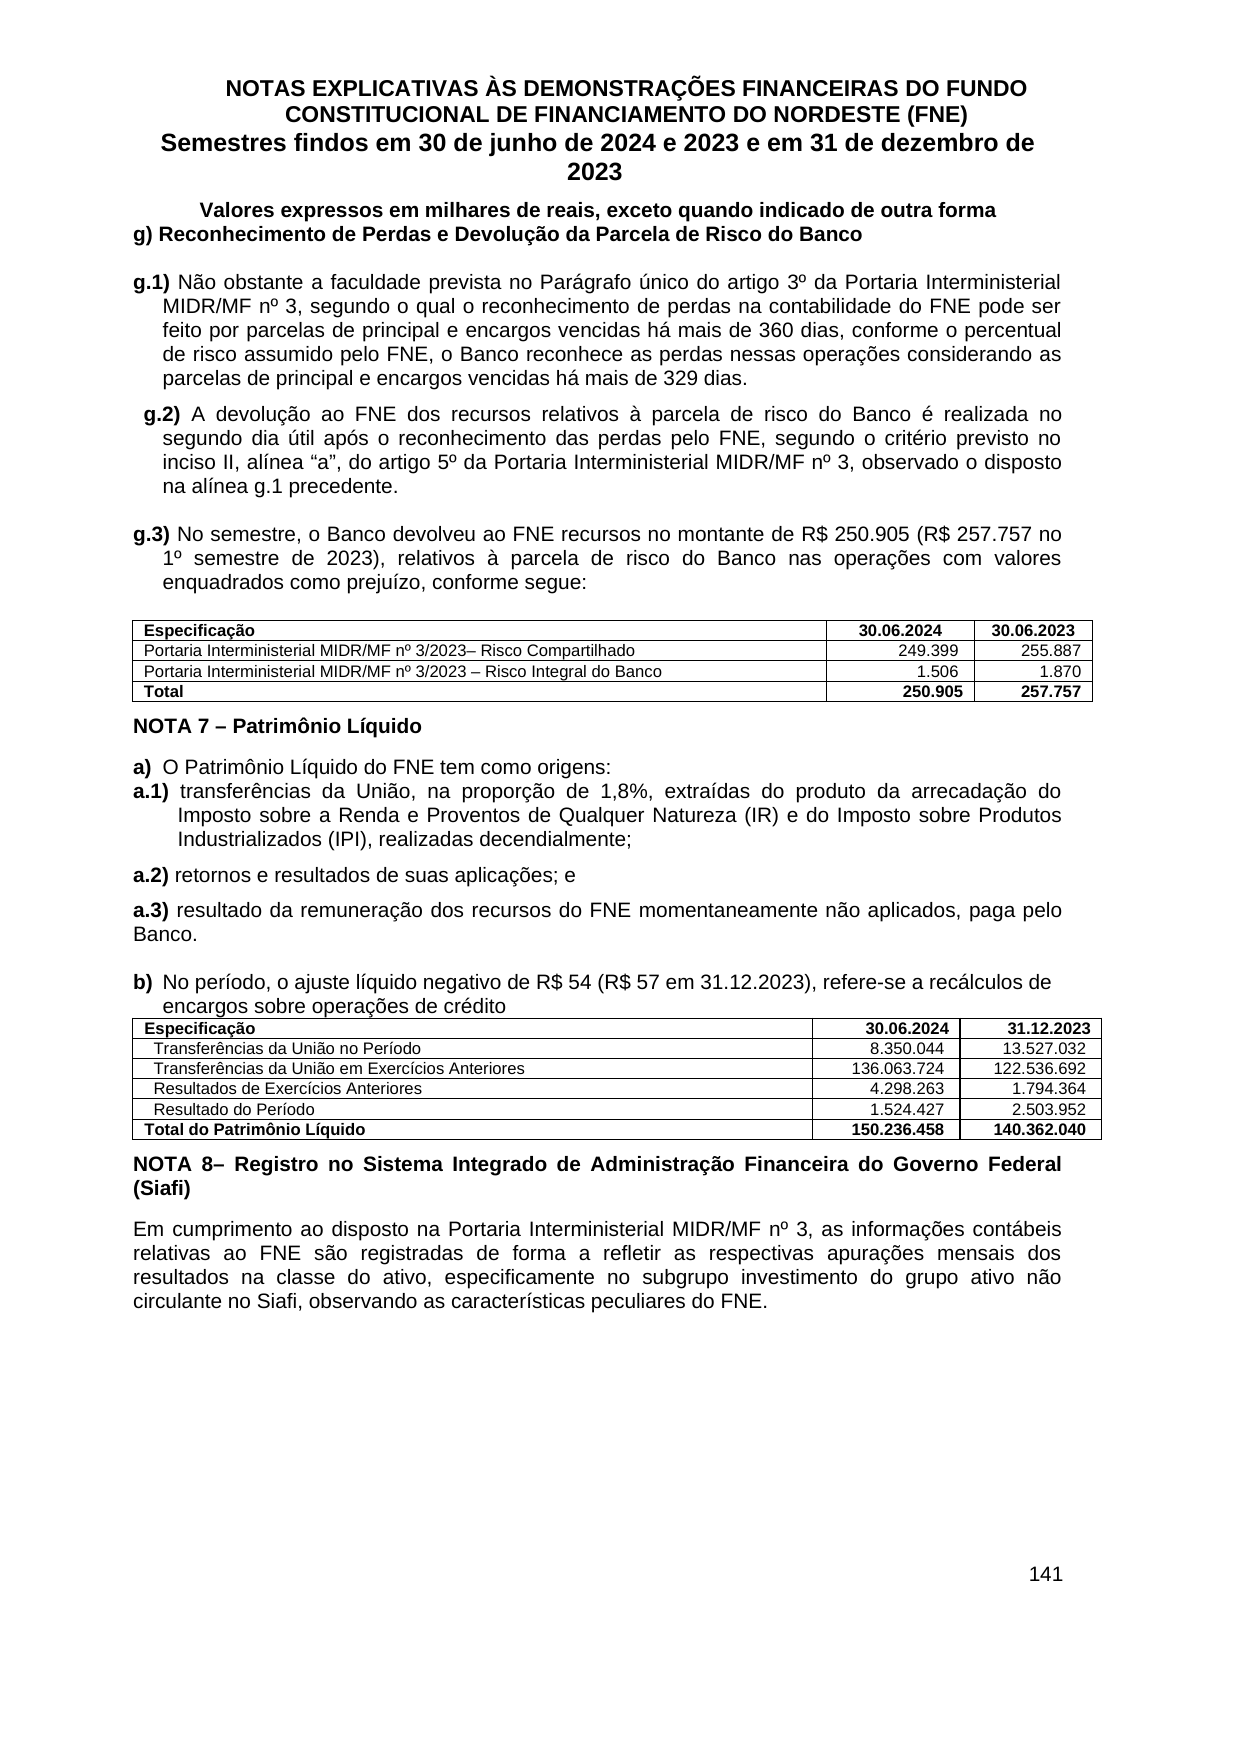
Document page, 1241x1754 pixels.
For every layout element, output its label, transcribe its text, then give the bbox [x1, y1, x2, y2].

text g.3) No semestre, o Banco devolveu ao FNE recursos no montante de R$ 250.905 (R$ 257.757 no 1º semestre de 2023), relativos à parcela de risco do Banco nas operações com valores enquadrados como prejuízo, conforme segue: [133, 522, 1063, 593]
table_header 31.12.2023 [961, 1019, 1101, 1038]
table_header 30.06.2024 [813, 1019, 959, 1038]
table_cell Transferências da União no Período [133, 1039, 812, 1058]
table_cell Transferências da União em Exercícios Anteriores [133, 1059, 812, 1078]
table_cell 136.063.724 [813, 1059, 959, 1078]
table_cell 122.536.692 [961, 1059, 1101, 1078]
table_cell Resultados de Exercícios Anteriores [133, 1079, 812, 1098]
table_header 30.06.2023 [975, 621, 1092, 640]
table_cell Portaria Interministerial MIDR/MF nº 3/2023 – Risco Integral do Banco [133, 661, 826, 681]
subtitle NOTA 8– Registro no Sistema Integrado de Administração Financeira do Governo Federal (Siafi) [133, 1152, 1063, 1200]
table_cell 250.905 [827, 682, 974, 701]
table_cell Resultado do Período [133, 1099, 812, 1118]
text a.2) retornos e resultados de suas aplicações; e [133, 863, 1063, 887]
table_header 30.06.2024 [827, 621, 974, 640]
text g.2) A devolução ao FNE dos recursos relativos à parcela de risco do Banco é realizada no segundo dia útil após o reconhecimento das perdas pelo FNE, segundo o critério previsto no inciso II, alínea “a”, do artigo 5º da Portaria Interministerial MIDR/MF nº 3, observado o disposto na alínea g.1 precedente. [133, 402, 1063, 498]
table_cell 8.350.044 [813, 1039, 959, 1058]
table_cell 13.527.032 [961, 1039, 1101, 1058]
table_cell 4.298.263 [813, 1079, 959, 1098]
list O Patrimônio Líquido do FNE tem como origens: [133, 755, 1063, 779]
list No período, o ajuste líquido negativo de R$ 54 (R$ 57 em 31.12.2023), refere-se a recálculos de encargos sobre operações de crédito [133, 969, 1063, 1017]
subtitle NOTA 7 – Patrimônio Líquido [133, 714, 1063, 738]
table_cell 1.506 [827, 661, 974, 681]
table_cell 1.794.364 [961, 1079, 1101, 1098]
table_cell 150.236.458 [813, 1120, 959, 1139]
text g.1) Não obstante a faculdade prevista no Parágrafo único do artigo 3º da Portaria Interministerial MIDR/MF nº 3, segundo o qual o reconhecimento de perdas na contabilidade do FNE pode ser feito por parcelas de principal e encargos vencidas há mais de 360 dias, conforme o percentual de risco assumido pelo FNE, o Banco reconhece as perdas nessas operações considerando as parcelas de principal e encargos vencidas há mais de 329 dias. [133, 269, 1063, 389]
table_cell Total do Patrimônio Líquido [133, 1120, 812, 1139]
table_cell 140.362.040 [961, 1120, 1101, 1139]
table_header Especificação [133, 621, 826, 640]
table_cell 1.870 [975, 661, 1092, 681]
text Em cumprimento ao disposto na Portaria Interministerial MIDR/MF nº 3, as informações contábeis relativas ao FNE são registradas de forma a refletir as respectivas apurações mensais dos resultados na classe do ativo, especificamente no subgrupo investimento do grupo ativo não circulante no Siafi, observando as características peculiares do FNE. [133, 1217, 1063, 1313]
table_cell 1.524.427 [813, 1099, 959, 1118]
table_cell 255.887 [975, 641, 1092, 660]
text a.1) transferências da União, na proporção de 1,8%, extraídas do produto da arrecadação do Imposto sobre a Renda e Proventos de Qualquer Natureza (IR) e do Imposto sobre Produtos Industrializados (IPI), realizadas decendialmente; [133, 779, 1063, 851]
table_cell Total [133, 682, 826, 701]
table_cell 257.757 [975, 682, 1092, 701]
table_cell 249.399 [827, 641, 974, 660]
text a.3) resultado da remuneração dos recursos do FNE momentaneamente não aplicados, paga pelo Banco. [133, 898, 1063, 946]
table_cell Portaria Interministerial MIDR/MF nº 3/2023– Risco Compartilhado [133, 641, 826, 660]
text g) Reconhecimento de Perdas e Devolução da Parcela de Risco do Banco [133, 222, 1063, 246]
table_cell 2.503.952 [961, 1099, 1101, 1118]
table_header Especificação [133, 1019, 812, 1038]
